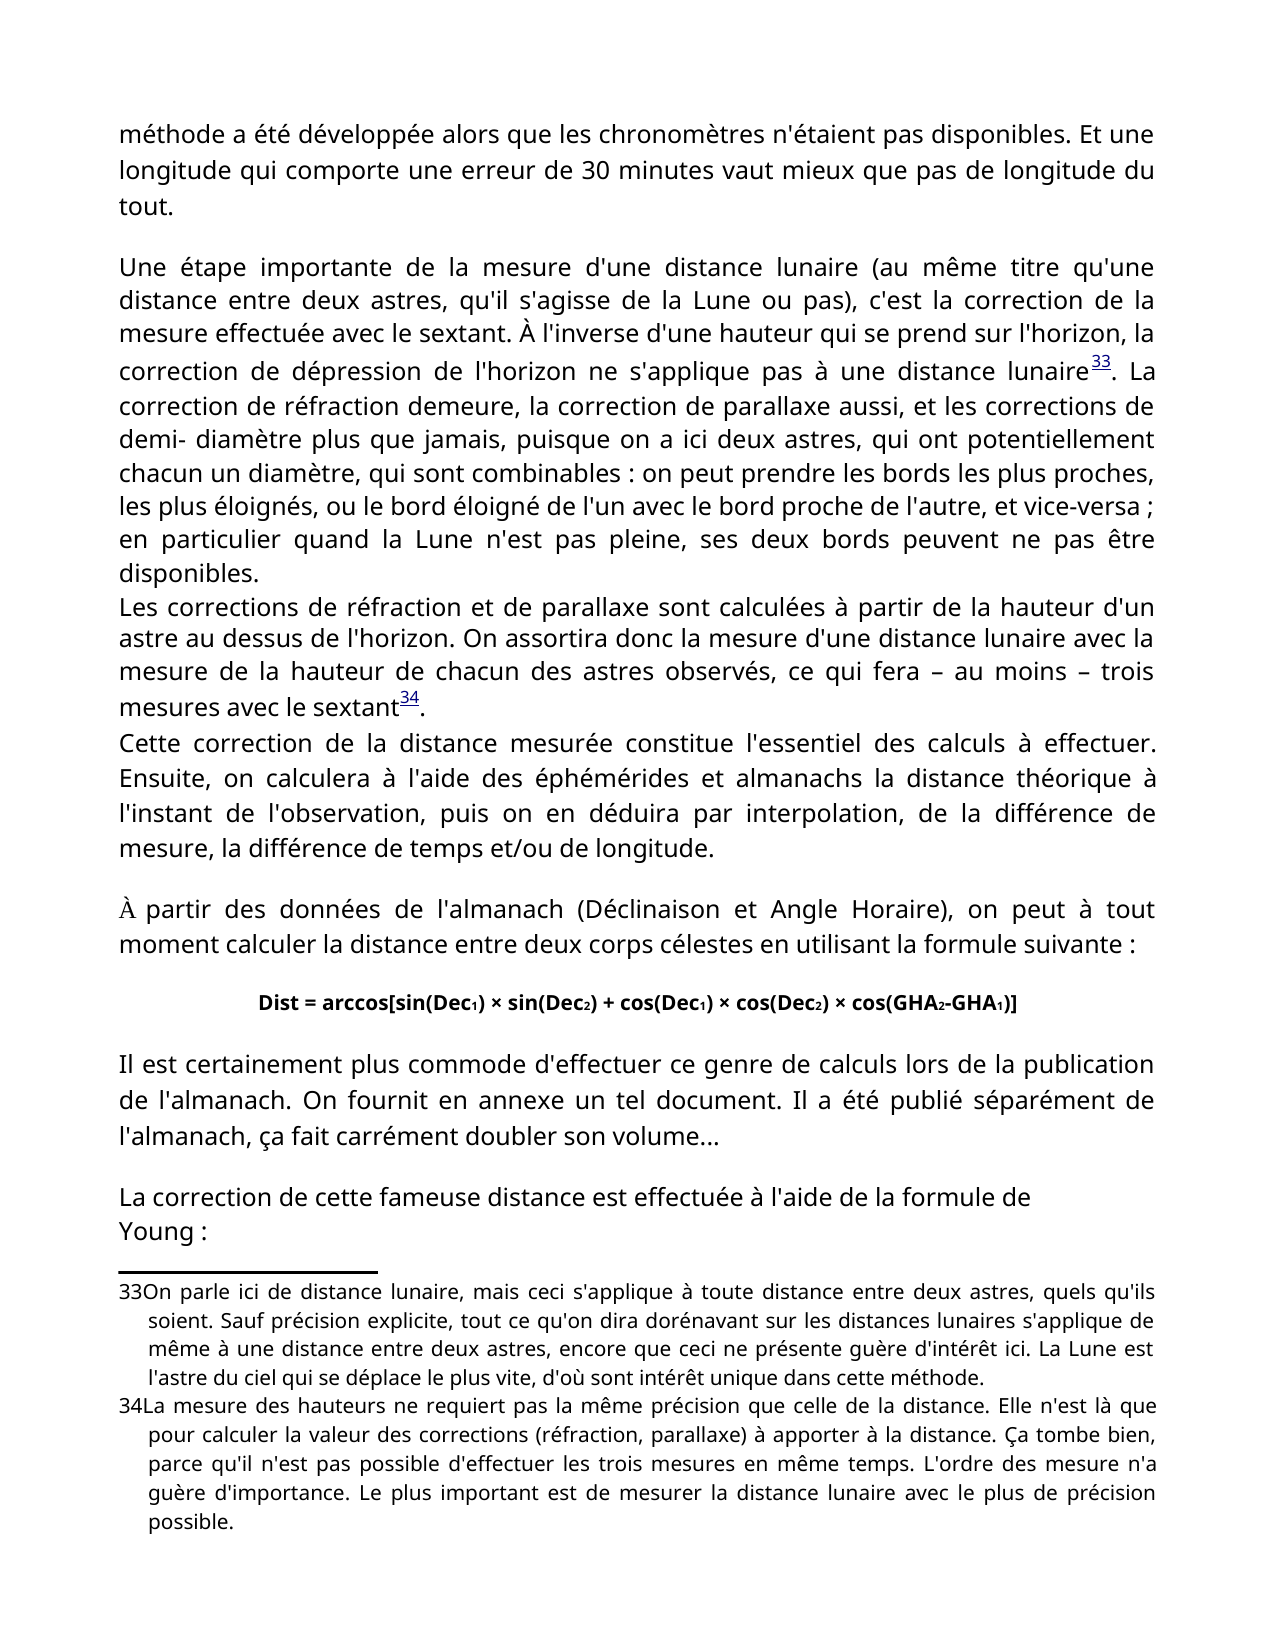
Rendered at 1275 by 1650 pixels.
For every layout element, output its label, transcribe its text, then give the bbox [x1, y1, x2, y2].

list partir des données de l'almanach (Déclinaison et Angle Horaire), on peut à tout moment calculer la distance entre deux corps célestes en utilisant la formule suivante : [118, 891, 1156, 961]
text Une étape importante de la mesure d'une distance lunaire (au même titre qu'une distance entre deux astres, qu'il s'agisse de la Lune ou pas), c'est la correction de la mesure effectuée avec le sextant. À l'inverse d'une hauteur qui se prend sur l'horizon, la correction de dépression de l'horizon ne s'applique pas à une distance lunaire33. La correction de réfraction demeure, la correction de parallaxe aussi, et les corrections de demi- diamètre plus que jamais, puisque on a ici deux astres, qui ont potentiellement chacun un diamètre, qui sont combinables : on peut prendre les bords les plus proches, les plus éloignés, ou le bord éloigné de l'un avec le bord proche de l'autre, et vice-versa ; en particulier quand la Lune n'est pas pleine, ses deux bords peuvent ne pas être disponibles. [119, 250, 1156, 590]
text Il est certainement plus commode d'effectuer ce genre de calculs lors de la publication de l'almanach. On fournit en annexe un tel document. Il a été publié séparément de l'almanach, ça fait carrément doubler son volume... [119, 1047, 1156, 1152]
text Young : [119, 1214, 1158, 1248]
text La correction de cette fameuse distance est effectuée à l'aide de la formule de [119, 1180, 1158, 1214]
text 33On parle ici de distance lunaire, mais ceci s'applique à toute distance entre deux astres, quels qu'ils soient. Sauf précision explicite, tout ce qu'on dira dorénavant sur les distances lunaires s'applique de même à une distance entre deux astres, encore que ceci ne présente guère d'intérêt ici. La Lune est l'astre du ciel qui se déplace le plus vite, d'où sont intérêt unique dans cette méthode. [118, 1277, 1156, 1391]
text Cette correction de la distance mesurée constitue l'essentiel des calculs à effectuer. Ensuite, on calculera à l'aide des éphémérides et almanachs la distance théorique à l'instant de l'observation, puis on en déduira par interpolation, de la différence de mesure, la différence de temps et/ou de longitude. [119, 725, 1158, 864]
text méthode a été développée alors que les chronomètres n'étaient pas disponibles. Et une longitude qui comporte une erreur de 30 minutes vaut mieux que pas de longitude du tout. [119, 117, 1156, 223]
text Dist = arccos[sin(Dec1) × sin(Dec2) + cos(Dec1) × cos(Dec2) × cos(GHA2-GHA1)] [118, 988, 1157, 1016]
text 34La mesure des hauteurs ne requiert pas la même précision que celle de la distance. Elle n'est là que pour calculer la valeur des corrections (réfraction, parallaxe) à apporter à la distance. Ça tombe bien, parce qu'il n'est pas possible d'effectuer les trois mesures en même temps. L'ordre des mesure n'a guère d'importance. Le plus important est de mesurer la distance lunaire avec le plus de précision possible. [118, 1391, 1158, 1535]
text Les corrections de réfraction et de parallaxe sont calculées à partir de la hauteur d'un astre au dessus de l'horizon. On assortira donc la mesure d'une distance lunaire avec la mesure de la hauteur de chacun des astres observés, ce qui fera – au moins – trois mesures avec le sextant34. [119, 590, 1156, 725]
